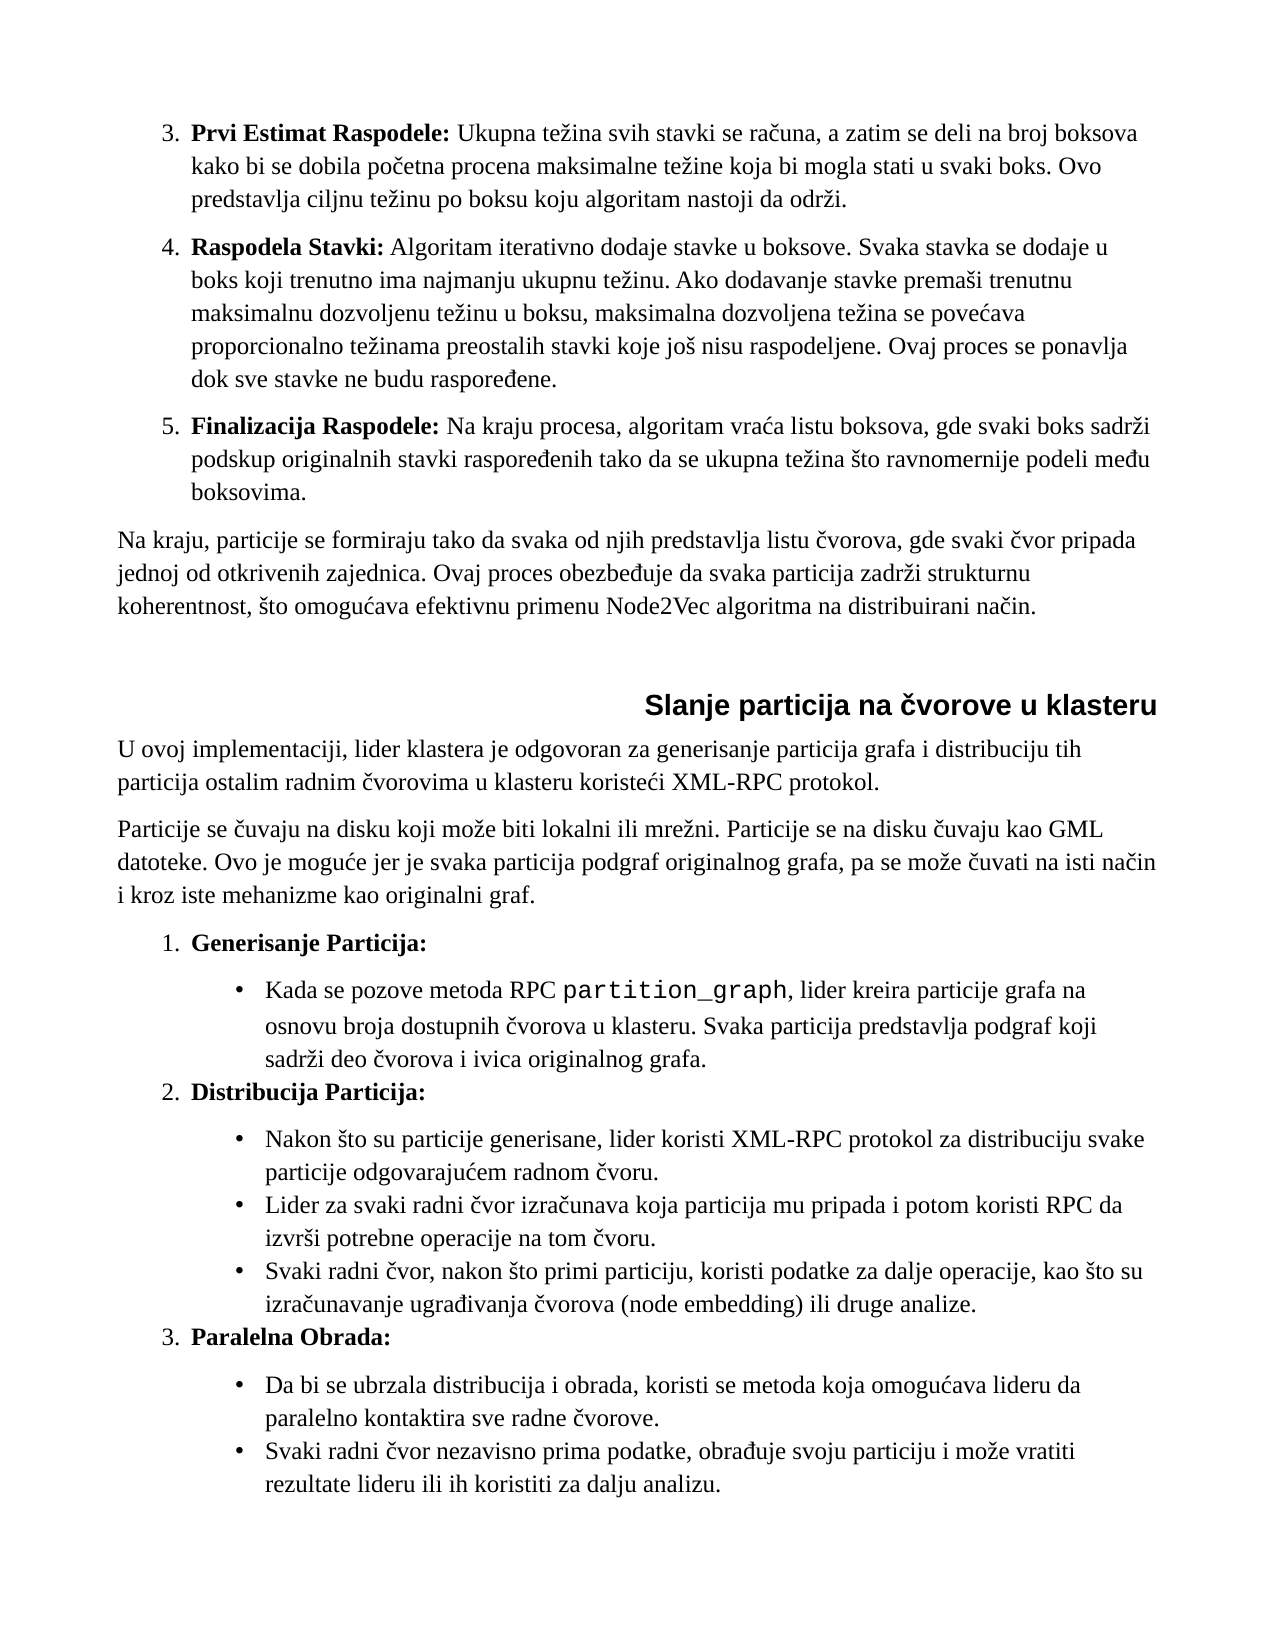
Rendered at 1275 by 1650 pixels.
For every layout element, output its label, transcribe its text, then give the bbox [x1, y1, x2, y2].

text Na kraju, particije se formiraju tako da svaka od njih predstavlja listu čvorova, gde svaki čvor pripada jednoj od otkrivenih zajednica. Ovaj proces obezbeđuje da svaka particija zadrži strukturnu koherentnost, što omogućava efektivnu primenu Node2Vec algoritma na distribuirani način. [117, 525, 1158, 620]
list Raspodela Stavki: Algoritam iterativno dodaje stavke u boksove. Svaka stavka se dodaje u boks koji trenutno ima najmanju ukupnu težinu. Ako dodavanje stavke premaši trenutnu maksimalnu dozvoljenu težinu u boksu, maksimalna dozvoljena težina se povećava proporcionalno težinama preostalih stavki koje još nisu raspodeljene. Ovaj proces se ponavlja dok sve stavke ne budu raspoređene. [161, 232, 1158, 393]
list Distribucija Particija: [161, 1077, 1158, 1106]
list Kada se pozove metoda RPC partition_graph, lider kreira particije grafa na osnovu broja dostupnih čvorova u klasteru. Svaka particija predstavlja podgraf koji sadrži deo čvorova i ivica originalnog grafa. [235, 976, 1158, 1072]
list Lider za svaki radni čvor izračunava koja particija mu pripada i potom koristi RPC da izvrši potrebne operacije na tom čvoru. [235, 1190, 1158, 1252]
list Svaki radni čvor nezavisno prima podatke, obrađuje svoju particiju i može vratiti rezultate lideru ili ih koristiti za dalju analizu. [235, 1436, 1158, 1498]
subtitle Slanje particija na čvorove u klasteru [117, 688, 1158, 722]
list Paralelna Obrada: [161, 1322, 1158, 1351]
list Finalizacija Raspodele: Na kraju procesa, algoritam vraća listu boksova, gde svaki boks sadrži podskup originalnih stavki raspoređenih tako da se ukupna težina što ravnomernije podeli među boksovima. [161, 411, 1158, 506]
text U ovoj implementaciji, lider klastera je odgovoran za generisanje particija grafa i distribuciju tih particija ostalim radnim čvorovima u klasteru koristeći XML-RPC protokol. [117, 734, 1158, 796]
list Generisanje Particija: [161, 928, 1158, 957]
list Prvi Estimat Raspodele: Ukupna težina svih stavki se računa, a zatim se deli na broj boksova kako bi se dobila početna procena maksimalne težine koja bi mogla stati u svaki boks. Ovo predstavlja ciljnu težinu po boksu koju algoritam nastoji da održi. [161, 118, 1158, 213]
list Nakon što su particije generisane, lider koristi XML-RPC protokol za distribuciju svake particije odgovarajućem radnom čvoru. [235, 1124, 1158, 1186]
list Da bi se ubrzala distribucija i obrada, koristi se metoda koja omogućava lideru da paralelno kontaktira sve radne čvorove. [235, 1370, 1158, 1432]
list Svaki radni čvor, nakon što primi particiju, koristi podatke za dalje operacije, kao što su izračunavanje ugrađivanja čvorova (node embedding) ili druge analize. [235, 1256, 1158, 1318]
text Particije se čuvaju na disku koji može biti lokalni ili mrežni. Particije se na disku čuvaju kao GML datoteke. Ovo je moguće jer je svaka particija podgraf originalnog grafa, pa se može čuvati na isti način i kroz iste mehanizme kao originalni graf. [117, 814, 1158, 909]
